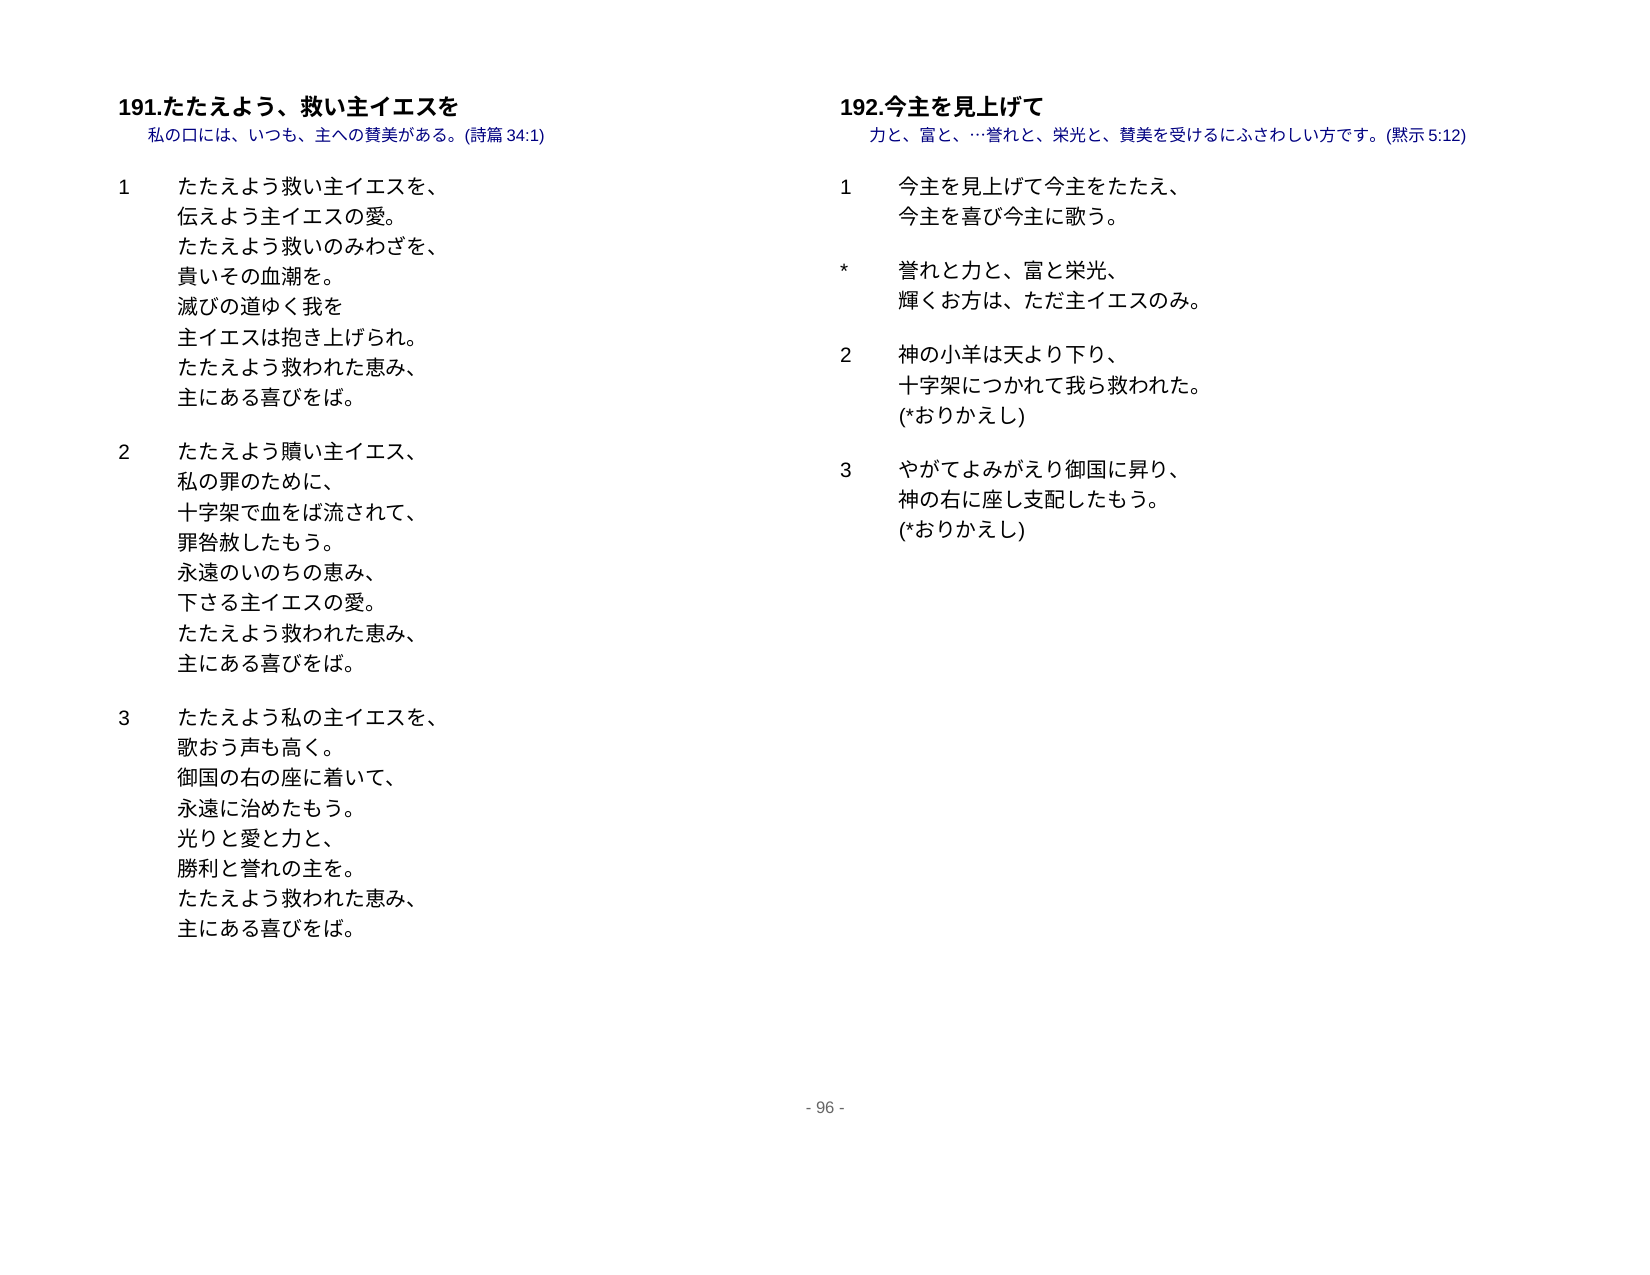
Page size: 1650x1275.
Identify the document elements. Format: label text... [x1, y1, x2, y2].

text 滅びの道ゆく我を [118, 291, 810, 321]
text 私の罪のために、 [118, 466, 810, 496]
text 永遠のいのちの恵み、 [118, 556, 810, 587]
text 主にある喜びをば。 [118, 647, 810, 677]
text たたえよう救われた恵み、 [118, 882, 810, 913]
text (*おりかえし) [840, 399, 1532, 429]
text たたえよう救われた恵み、 [118, 617, 810, 647]
text 1 たたえよう救い主イエスを、 [118, 170, 810, 200]
text 貴いその血潮を。 [118, 261, 810, 291]
title 191.たたえよう、救い主イエスを [118, 88, 810, 122]
text 歌おう声も高く。 [118, 731, 810, 762]
text 1 今主を見上げて今主をたたえ、 [840, 170, 1532, 200]
text 神の右に座し支配したもう。 [840, 483, 1532, 514]
text 2 たたえよう贖い主イエス、 [118, 436, 810, 466]
text 力と、富と、…誉れと、栄光と、賛美を受けるにふさわしい方です。(黙示5:12) [869, 122, 1532, 146]
text 主にある喜びをば。 [118, 381, 810, 412]
text 十字架で血をば流されて、 [118, 496, 810, 526]
title 192.今主を見上げて [840, 88, 1532, 122]
text たたえよう救いのみわざを、 [118, 230, 810, 261]
text 勝利と誉れの主を。 [118, 852, 810, 882]
text 輝くお方は、ただ主イエスのみ。 [840, 284, 1532, 315]
text 下さる主イエスの愛。 [118, 587, 810, 617]
text 3 たたえよう私の主イエスを、 [118, 701, 810, 731]
text 3 やがてよみがえり御国に昇り、 [840, 453, 1532, 483]
text たたえよう救われた恵み、 [118, 351, 810, 381]
text 罪咎赦したもう。 [118, 526, 810, 556]
text 光りと愛と力と、 [118, 822, 810, 852]
text 主イエスは抱き上げられ。 [118, 321, 810, 351]
text * 誉れと力と、富と栄光、 [840, 254, 1532, 284]
text 永遠に治めたもう。 [118, 792, 810, 822]
text (*おりかえし) [840, 514, 1532, 544]
text 私の口には、いつも、主への賛美がある。(詩篇34:1) [148, 122, 810, 146]
text 主にある喜びをば。 [118, 913, 810, 943]
text 2 神の小羊は天より下り、 [840, 339, 1532, 369]
text 十字架につかれて我ら救われた。 [840, 369, 1532, 399]
text 御国の右の座に着いて、 [118, 762, 810, 792]
text 今主を喜び今主に歌う。 [840, 200, 1532, 230]
text 伝えよう主イエスの愛。 [118, 200, 810, 230]
